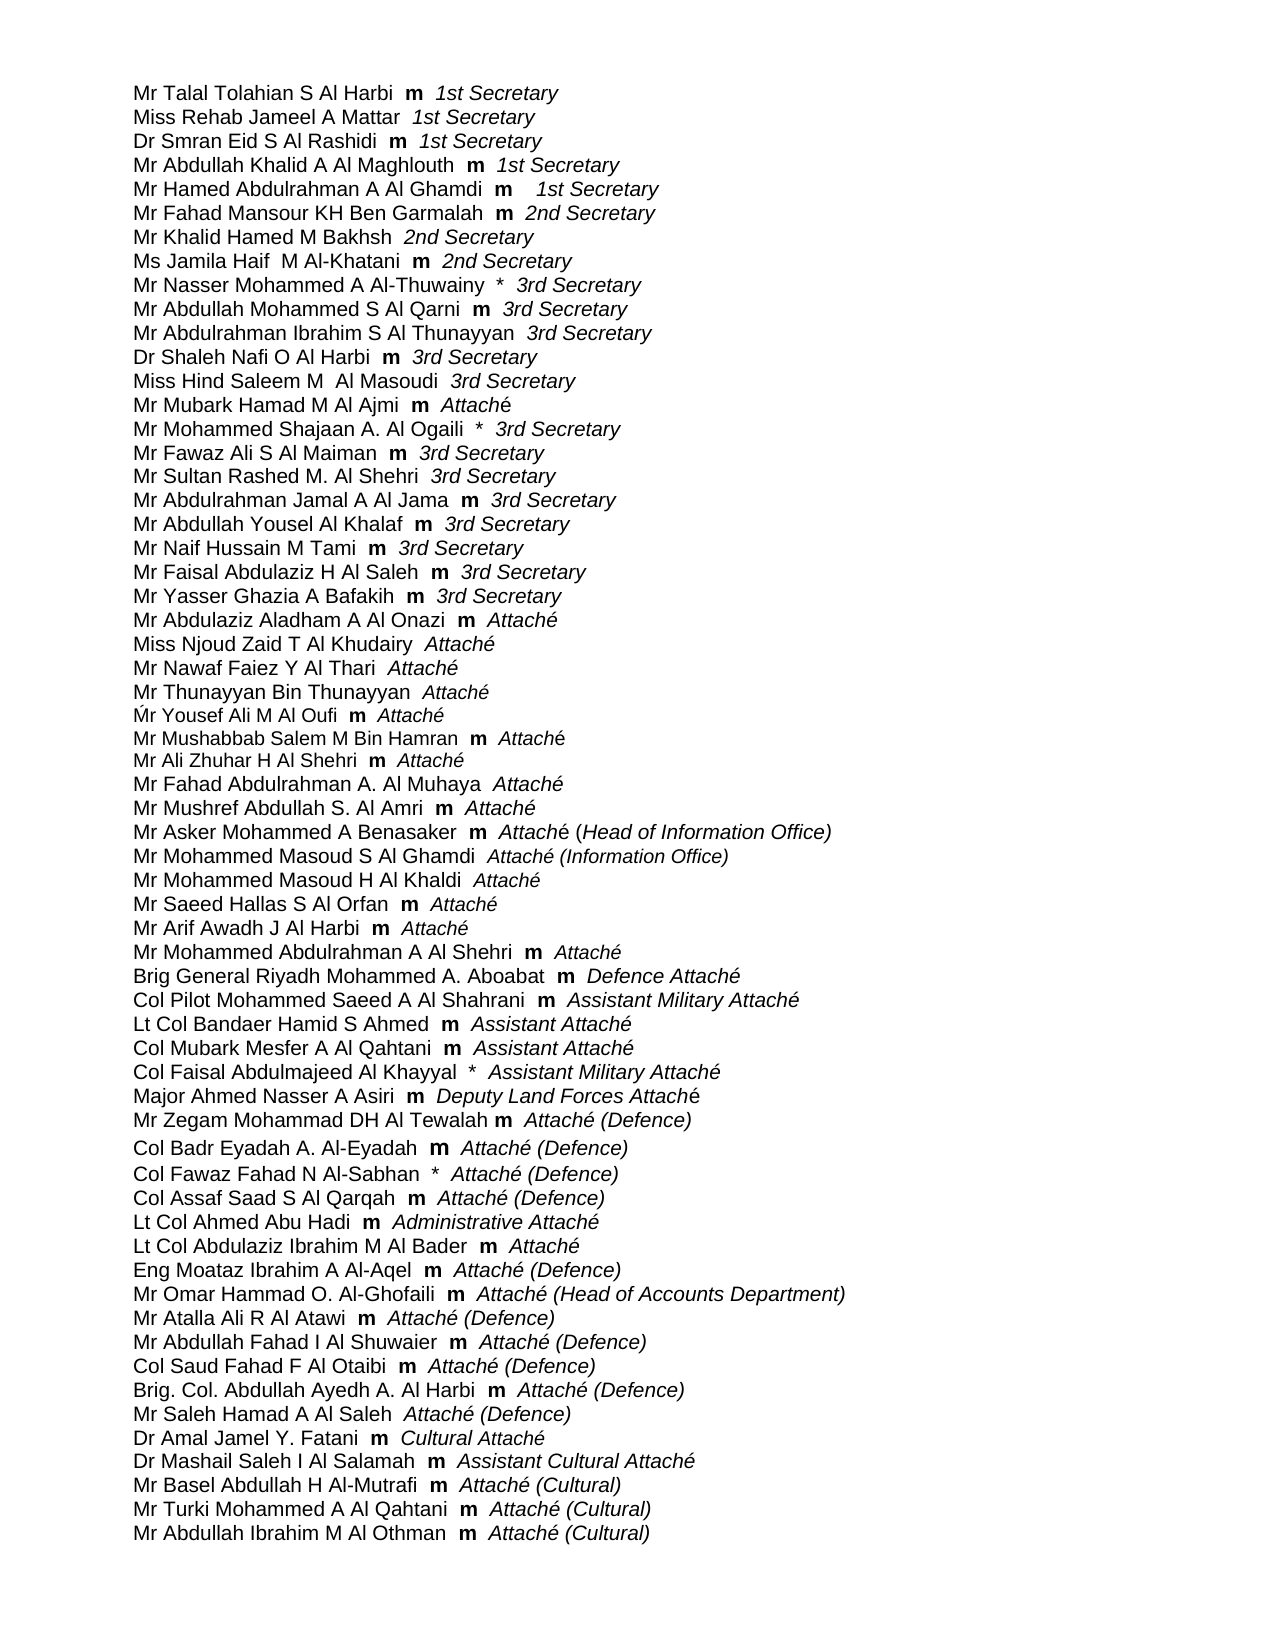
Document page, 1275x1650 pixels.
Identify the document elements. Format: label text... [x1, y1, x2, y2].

text Mr Hamed Abdulrahman A Al Ghamdi m 1st Secretary [133, 177, 1181, 201]
text Brig General Riyadh Mohammed A. Aboabat m Defence Attaché [133, 964, 1181, 988]
text Mr Fahad Abdulrahman A. Al Muhaya Attaché Mr Mushref Abdullah S. Al Amri m Attaché [133, 772, 1181, 820]
text Eng Moataz Ibrahim A Al-Aqel m Attaché (Defence) [133, 1258, 1181, 1282]
text Mr Saleh Hamad A Al Saleh Attaché (Defence) [133, 1401, 1181, 1425]
text Miss Hind Saleem M Al Masoudi 3rd Secretary [133, 368, 1181, 392]
text Mr Abdullah Ibrahim M Al Othman m Attaché (Cultural) [133, 1521, 1181, 1545]
text Col Pilot Mohammed Saeed A Al Shahrani m Assistant Military Attaché [133, 988, 1181, 1012]
text Mr Fawaz Ali S Al Maiman m 3rd Secretary [133, 440, 1181, 464]
text Mr Arif Awadh J Al Harbi m Attaché [133, 916, 1181, 940]
text Mr Mushabbab Salem M Bin Hamran m Attaché [133, 727, 1181, 749]
text Mr Abdullah Yousel Al Khalaf m 3rd Secretary [133, 512, 1181, 536]
text Mr Khalid Hamed M Bakhsh 2nd Secretary [133, 225, 1181, 249]
text Mr Abdullah Fahad I Al Shuwaier m Attaché (Defence) [133, 1329, 1181, 1353]
text Dr Amal Jamel Y. Fatani m Cultural Attaché [133, 1425, 1181, 1449]
text Mr Nasser Mohammed A Al-Thuwainy * 3rd Secretary [133, 273, 1181, 297]
text Brig. Col. Abdullah Ayedh A. Al Harbi m Attaché (Defence) [133, 1377, 1181, 1401]
text Mr Abdullah Mohammed S Al Qarni m 3rd Secretary [133, 297, 1181, 321]
text Lt Col Abdulaziz Ibrahim M Al Bader m Attaché [133, 1234, 1181, 1258]
text Mr Talal Tolahian S Al Harbi m 1st Secretary [133, 81, 1181, 105]
text Major Ahmed Nasser A Asiri m Deputy Land Forces Attaché [133, 1083, 1181, 1107]
text Mr Mohammed Masoud H Al Khaldi Attaché [133, 868, 1181, 892]
text Ms Jamila Haif M Al-Khatani m 2nd Secretary [133, 249, 1181, 273]
text Miss Njoud Zaid T Al Khudairy Attaché Mr Nawaf Faiez Y Al Thari Attaché [133, 632, 1181, 680]
text Mr Abdulaziz Aladham A Al Onazi m Attaché [133, 608, 1181, 632]
text Mr Naif Hussain M Tami m 3rd Secretary [133, 536, 1181, 560]
text Mr Omar Hammad O. Al-Ghofaili m Attaché (Head of Accounts Department) [133, 1282, 1181, 1306]
text Dr Mashail Saleh I Al Salamah m Assistant Cultural Attaché [133, 1449, 1181, 1473]
text Dr Shaleh Nafi O Al Harbi m 3rd Secretary [133, 344, 1181, 368]
text Col Mubark Mesfer A Al Qahtani m Assistant Attaché [133, 1036, 1181, 1059]
text Col Fawaz Fahad N Al-Sabhan * Attaché (Defence) [133, 1162, 1181, 1186]
text Mr Yasser Ghazia A Bafakih m 3rd Secretary [133, 584, 1181, 608]
text Lt Col Bandaer Hamid S Ahmed m Assistant Attaché [133, 1012, 1181, 1036]
text Mr Ali Zhuhar H Al Shehri m Attaché [133, 749, 1181, 772]
text Mr Zegam Mohammad DH Al Tewalah m Attaché (Defence) [133, 1107, 1181, 1131]
text Mr Thunayyan Bin Thunayyan Attaché [133, 680, 1181, 704]
text Col Assaf Saad S Al Qarqah m Attaché (Defence) Lt Col Ahmed Abu Hadi m Administrative Attaché [133, 1186, 1181, 1234]
text Mr Mohammed Abdulrahman A Al Shehri m Attaché [133, 940, 1181, 964]
text Mr Sultan Rashed M. Al Shehri 3rd Secretary [133, 464, 1181, 488]
text Mr Abdullah Khalid A Al Maghlouth m 1st Secretary [133, 153, 1181, 177]
text Ḿr Yousef Ali M Al Oufi m Attaché [133, 704, 1181, 727]
text Mr Basel Abdullah H Al-Mutrafi m Attaché (Cultural) [133, 1473, 1181, 1497]
text Mr Mohammed Shajaan A. Al Ogaili * 3rd Secretary [133, 416, 1181, 440]
text Mr Mubark Hamad M Al Ajmi m Attaché [133, 392, 1181, 416]
text Mr Fahad Mansour KH Ben Garmalah m 2nd Secretary [133, 201, 1181, 225]
text Mr Abdulrahman Jamal A Al Jama m 3rd Secretary [133, 488, 1181, 512]
text Col Faisal Abdulmajeed Al Khayyal * Assistant Military Attaché [133, 1059, 1181, 1083]
text Mr Mohammed Masoud S Al Ghamdi Attaché (Information Office) [133, 844, 1181, 868]
text Mr Turki Mohammed A Al Qahtani m Attaché (Cultural) [133, 1497, 1181, 1521]
text Mr Atalla Ali R Al Atawi m Attaché (Defence) [133, 1306, 1181, 1329]
text Mr Abdulrahman Ibrahim S Al Thunayyan 3rd Secretary [133, 321, 1181, 344]
text Dr Smran Eid S Al Rashidi m 1st Secretary [133, 129, 1181, 153]
text Col Saud Fahad F Al Otaibi m Attaché (Defence) [133, 1353, 1181, 1377]
text Mr Saeed Hallas S Al Orfan m Attaché [133, 892, 1181, 916]
text Mr Faisal Abdulaziz H Al Saleh m 3rd Secretary [133, 560, 1181, 584]
text Col Badr Eyadah A. Al-Eyadah m Attaché (Defence) [133, 1131, 1181, 1162]
text Mr Asker Mohammed A Benasaker m Attaché (Head of Information Office) [133, 820, 1181, 844]
text Miss Rehab Jameel A Mattar 1st Secretary [133, 105, 1181, 129]
